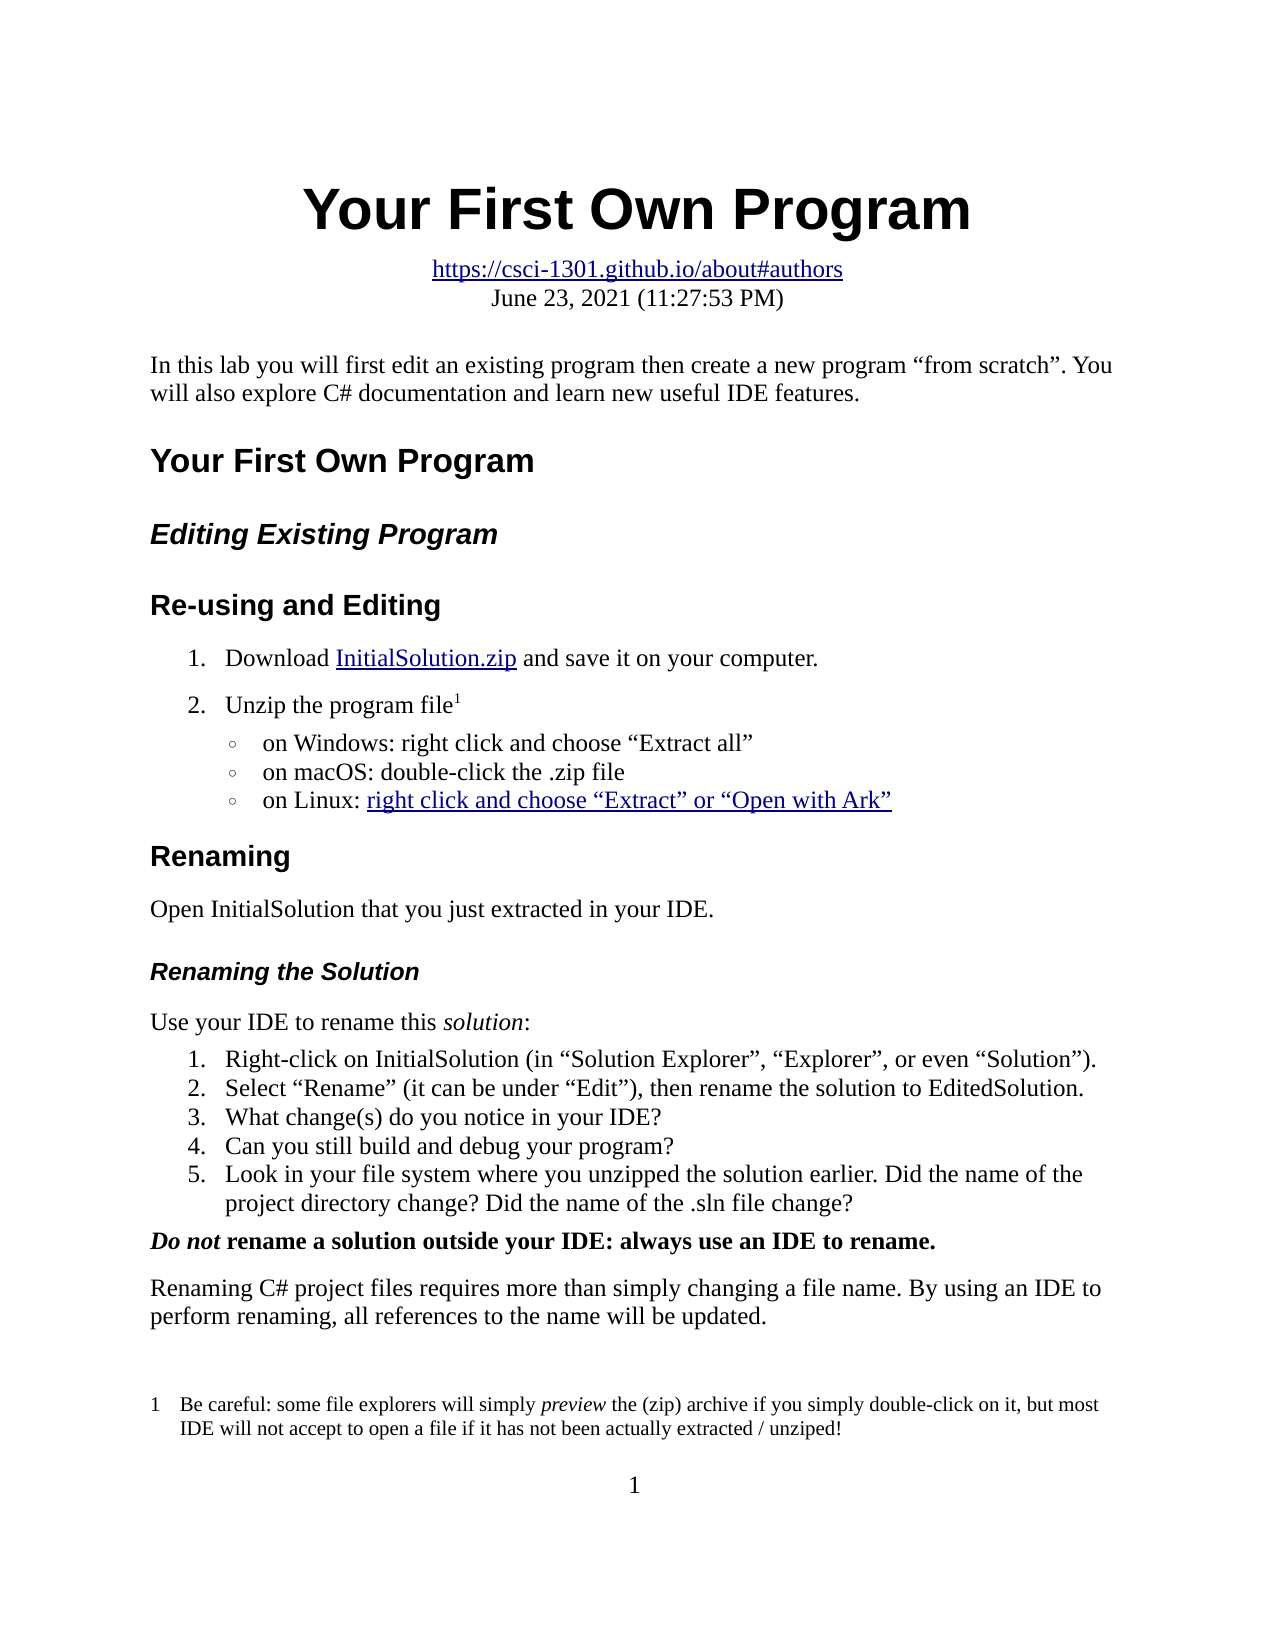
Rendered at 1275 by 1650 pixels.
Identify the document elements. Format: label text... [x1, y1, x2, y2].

subtitle Your First Own Program [150, 441, 1125, 480]
list Can you still build and debug your program? [187, 1131, 1125, 1159]
list on Windows: right click and choose “Extract all” [225, 728, 1125, 757]
text Open InitialSolution that you just extracted in your IDE. [150, 894, 1125, 923]
list Look in your file system where you unzipped the solution earlier. Did the name of the project directory change? Did the name of the .sln file change? [187, 1159, 1125, 1217]
list What change(s) do you notice in your IDE? [187, 1102, 1125, 1131]
list Select “Rename” (it can be under “Edit”), then rename the solution to EditedSolution. [187, 1073, 1125, 1102]
text Renaming C# project files requires more than simply changing a file name. By using an IDE to perform renaming, all references to the name will be updated. [150, 1273, 1125, 1330]
title Your First Own Program [150, 175, 1125, 242]
subtitle Re-using and Editing [150, 588, 1125, 622]
text In this lab you will first edit an existing program then create a new program “from scratch”. You will also explore C# documentation and learn new useful IDE features. [150, 350, 1125, 407]
list on Linux: right click and choose “Extract” or “Open with Ark” [225, 785, 1125, 814]
subtitle Renaming the Solution [150, 957, 1125, 985]
text Do not rename a solution outside your IDE: always use an IDE to rename. [150, 1226, 1125, 1255]
text June 23, 2021 (11:27:53 PM) [150, 283, 1125, 312]
text https://csci-1301.github.io/about#authors [150, 254, 1125, 283]
subtitle Editing Existing Program [150, 517, 1125, 551]
list Right-click on InitialSolution (in “Solution Explorer”, “Explorer”, or even “Solution”). [187, 1044, 1125, 1073]
list Be careful: some file explorers will simply preview the (zip) archive if you simply double-click on it, but most IDE will not accept to open a file if it has not been actually extracted / unziped! [150, 1392, 1125, 1440]
subtitle Renaming [150, 839, 1125, 873]
list Download InitialSolution.zip and save it on your computer. [187, 643, 1125, 672]
list Unzip the program file [187, 690, 1125, 719]
text Use your IDE to rename this solution: [150, 1007, 1125, 1036]
list on macOS: double-click the .zip file [225, 757, 1125, 785]
